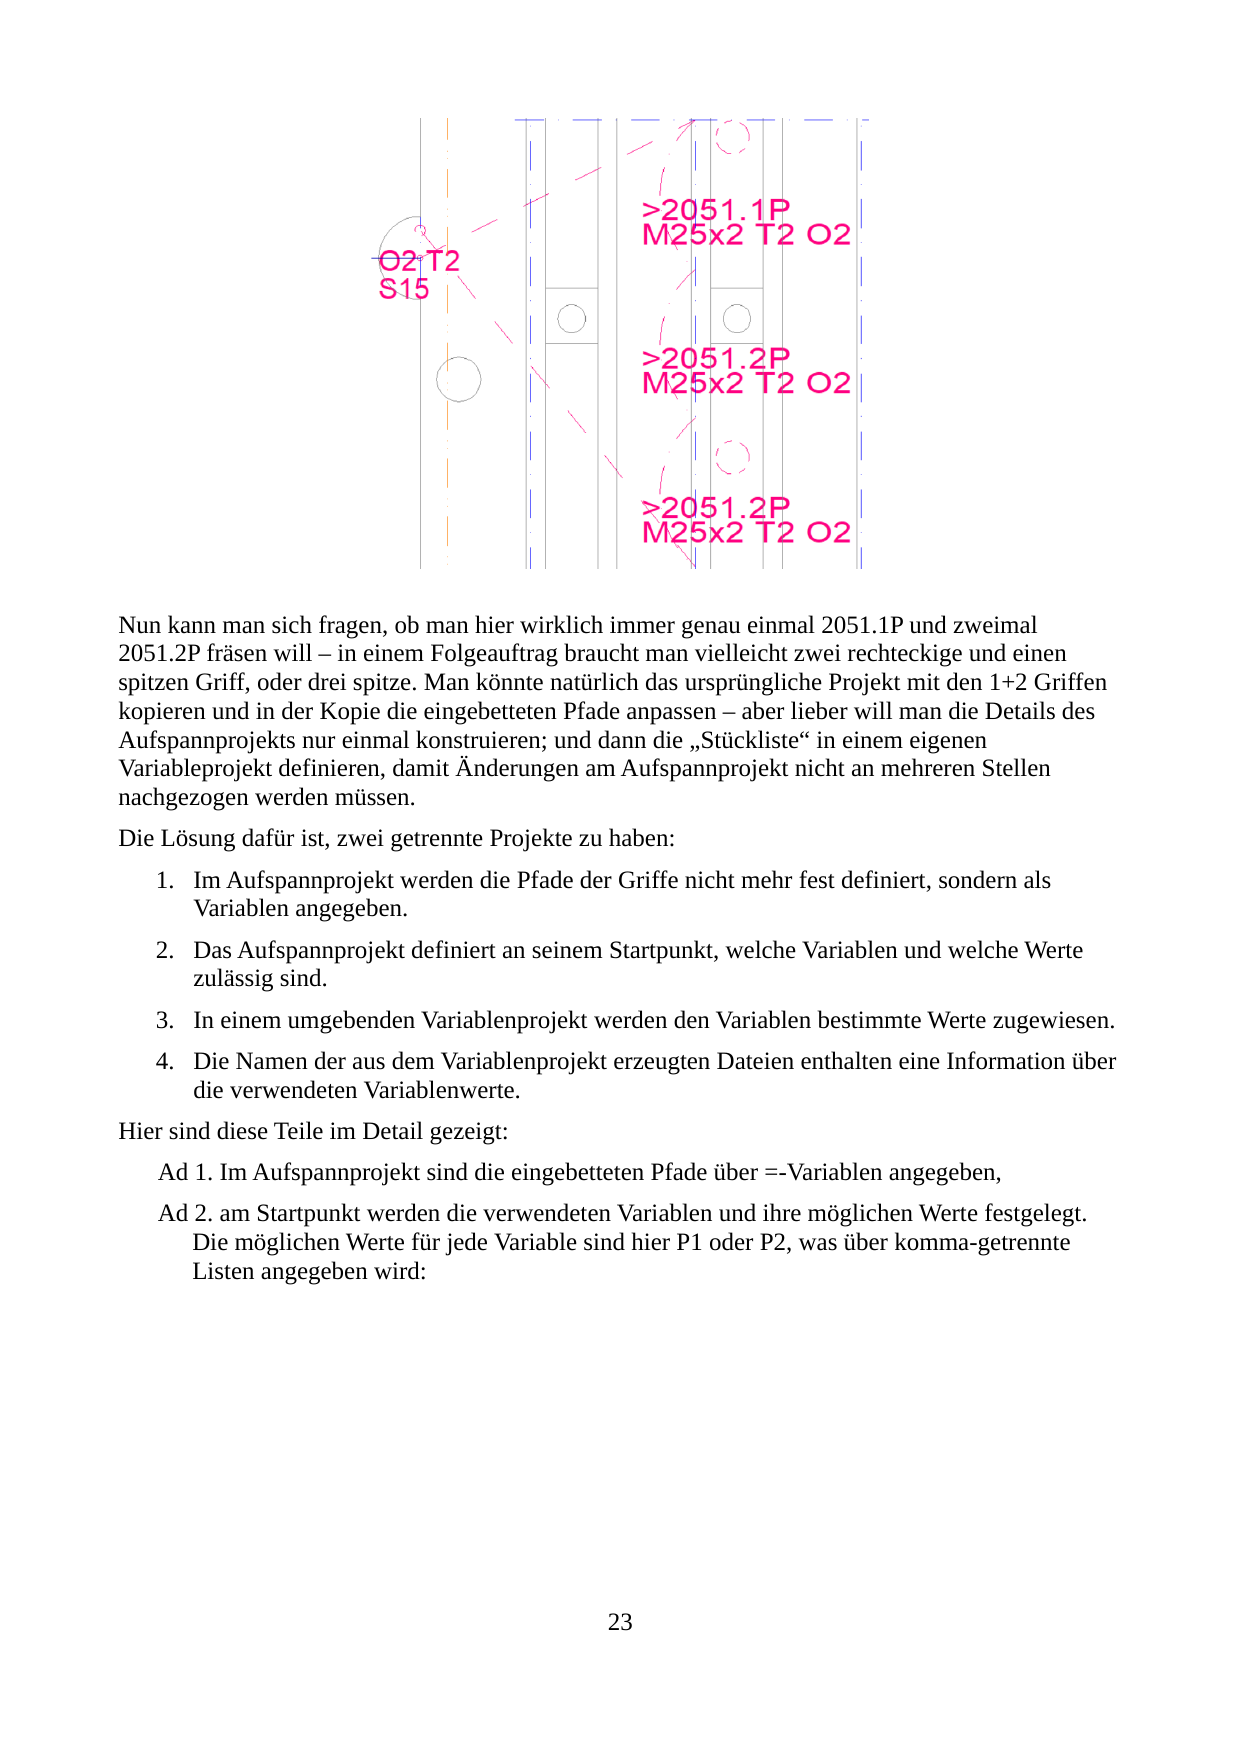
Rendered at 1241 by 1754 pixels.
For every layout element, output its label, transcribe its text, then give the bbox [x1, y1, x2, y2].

list Die Namen der aus dem Variablenprojekt erzeugten Dateien enthalten eine Information über die verwendeten Variablenwerte. [156, 1046, 1122, 1103]
text Hier sind diese Teile im Detail gezeigt: [118, 1116, 1122, 1145]
text Nun kann man sich fragen, ob man hier wirklich immer genau einmal 2051.1P und zweimal 2051.2P fräsen will – in einem Folgeauftrag braucht man vielleicht zwei rechteckige und einen spitzen Griff, oder drei spitze. Man könnte natürlich das ursprüngliche Projekt mit den 1+2 Griffen kopieren und in der Kopie die eingebetteten Pfade anpassen – aber lieber will man die Details des Aufspannprojekts nur einmal konstruieren; und dann die „Stückliste“ in einem eigenen Variableprojekt definieren, damit Änderungen am Aufspannprojekt nicht an mehreren Stellen nachgezogen werden müssen. [118, 610, 1122, 811]
text Ad 1. Im Aufspannprojekt sind die eingebetteten Pfade über =-Variablen angegeben, [158, 1157, 1122, 1186]
list In einem umgebenden Variablenprojekt werden den Variablen bestimmte Werte zugewiesen. [156, 1005, 1122, 1033]
list Im Aufspannprojekt werden die Pfade der Griffe nicht mehr fest definiert, sondern als Variablen angegeben. [156, 865, 1122, 922]
text Die Lösung dafür ist, zwei getrennte Projekte zu haben: [118, 823, 1122, 852]
text Ad 2. am Startpunkt werden die verwendeten Variablen und ihre möglichen Werte festgelegt. Die möglichen Werte für jede Variable sind hier P1 oder P2, was über komma-getrennte Listen angegeben wird: [158, 1198, 1122, 1285]
list Das Aufspannprojekt definiert an seinem Startpunkt, welche Variablen und welche Werte zulässig sind. [156, 935, 1122, 992]
